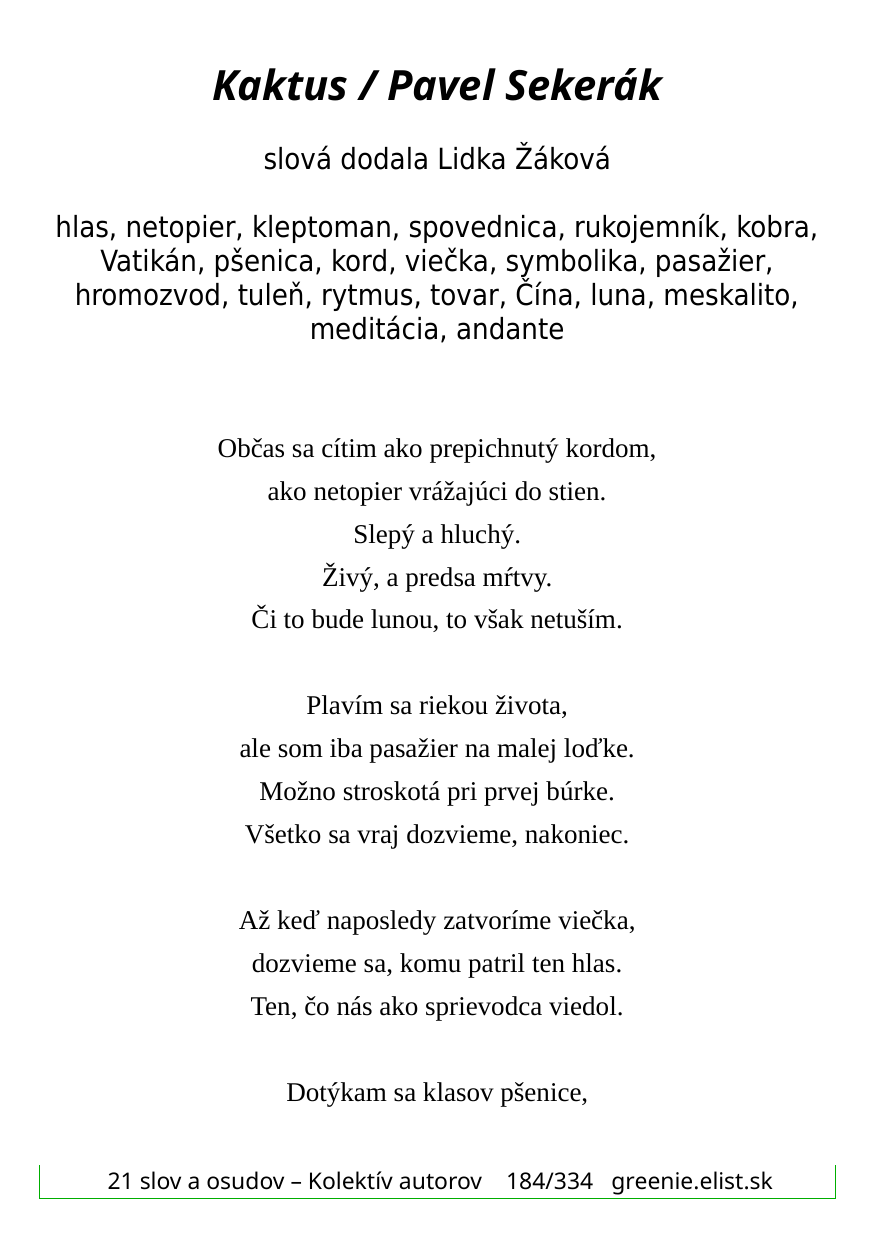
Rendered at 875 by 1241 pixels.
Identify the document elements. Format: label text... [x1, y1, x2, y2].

text Slepý a hluchý. [41, 518, 833, 549]
text Až keď naposledy zatvoríme viečka, [41, 904, 833, 935]
text ale som iba pasažier na malej loďke. [41, 732, 833, 763]
subtitle Kaktus / Pavel Sekerák [41, 56, 833, 113]
text Občas sa cítim ako prepichnutý kordom, [41, 432, 833, 463]
text ako netopier vrážajúci do stien. [41, 475, 833, 506]
text Živý, a predsa mŕtvy. [41, 561, 833, 592]
text Možno stroskotá pri prvej búrke. [41, 775, 833, 806]
text Či to bude lunou, to však netuším. [41, 604, 833, 635]
text dozvieme sa, komu patril ten hlas. [41, 947, 833, 978]
text Plavím sa riekou života, [41, 689, 833, 721]
text Všetko sa vraj dozvieme, nakoniec. [41, 818, 833, 849]
text Dotýkam sa klasov pšenice, [41, 1076, 833, 1107]
text Ten, čo nás ako sprievodca viedol. [41, 990, 833, 1021]
text slová dodala Lidka Žáková [41, 142, 833, 176]
text hlas, netopier, kleptoman, spovednica, rukojemník, kobra, Vatikán, pšenica, kord, viečka, symbolika, pasažier, hromozvod, tuleň, rytmus, tovar, Čína, luna, meskalito, meditácia, andante [41, 210, 833, 346]
